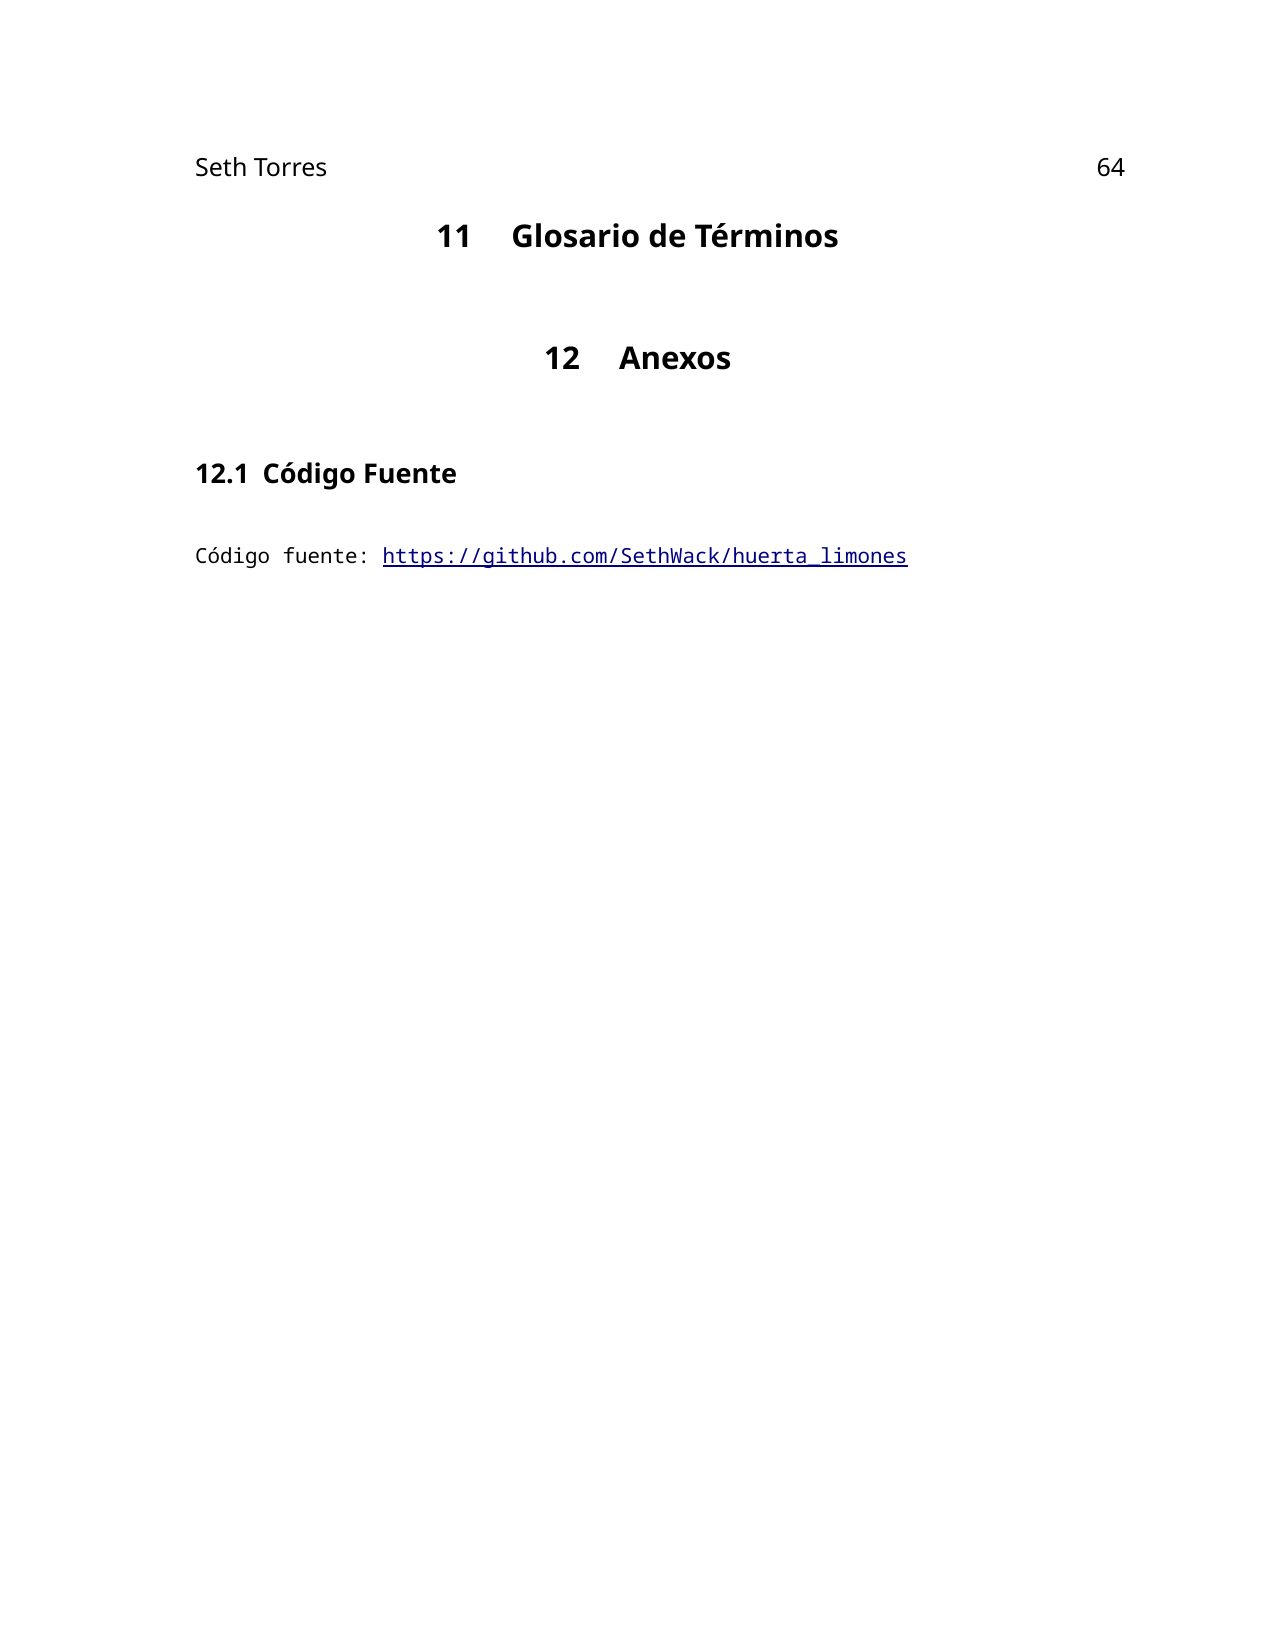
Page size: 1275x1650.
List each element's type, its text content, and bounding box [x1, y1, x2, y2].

subtitle Código Fuente [150, 455, 1125, 492]
subtitle Glosario de Términos [150, 213, 1125, 256]
text Código fuente: https://github.com/SethWack/huerta_limones [150, 541, 1125, 569]
subtitle Anexos [150, 336, 1125, 379]
